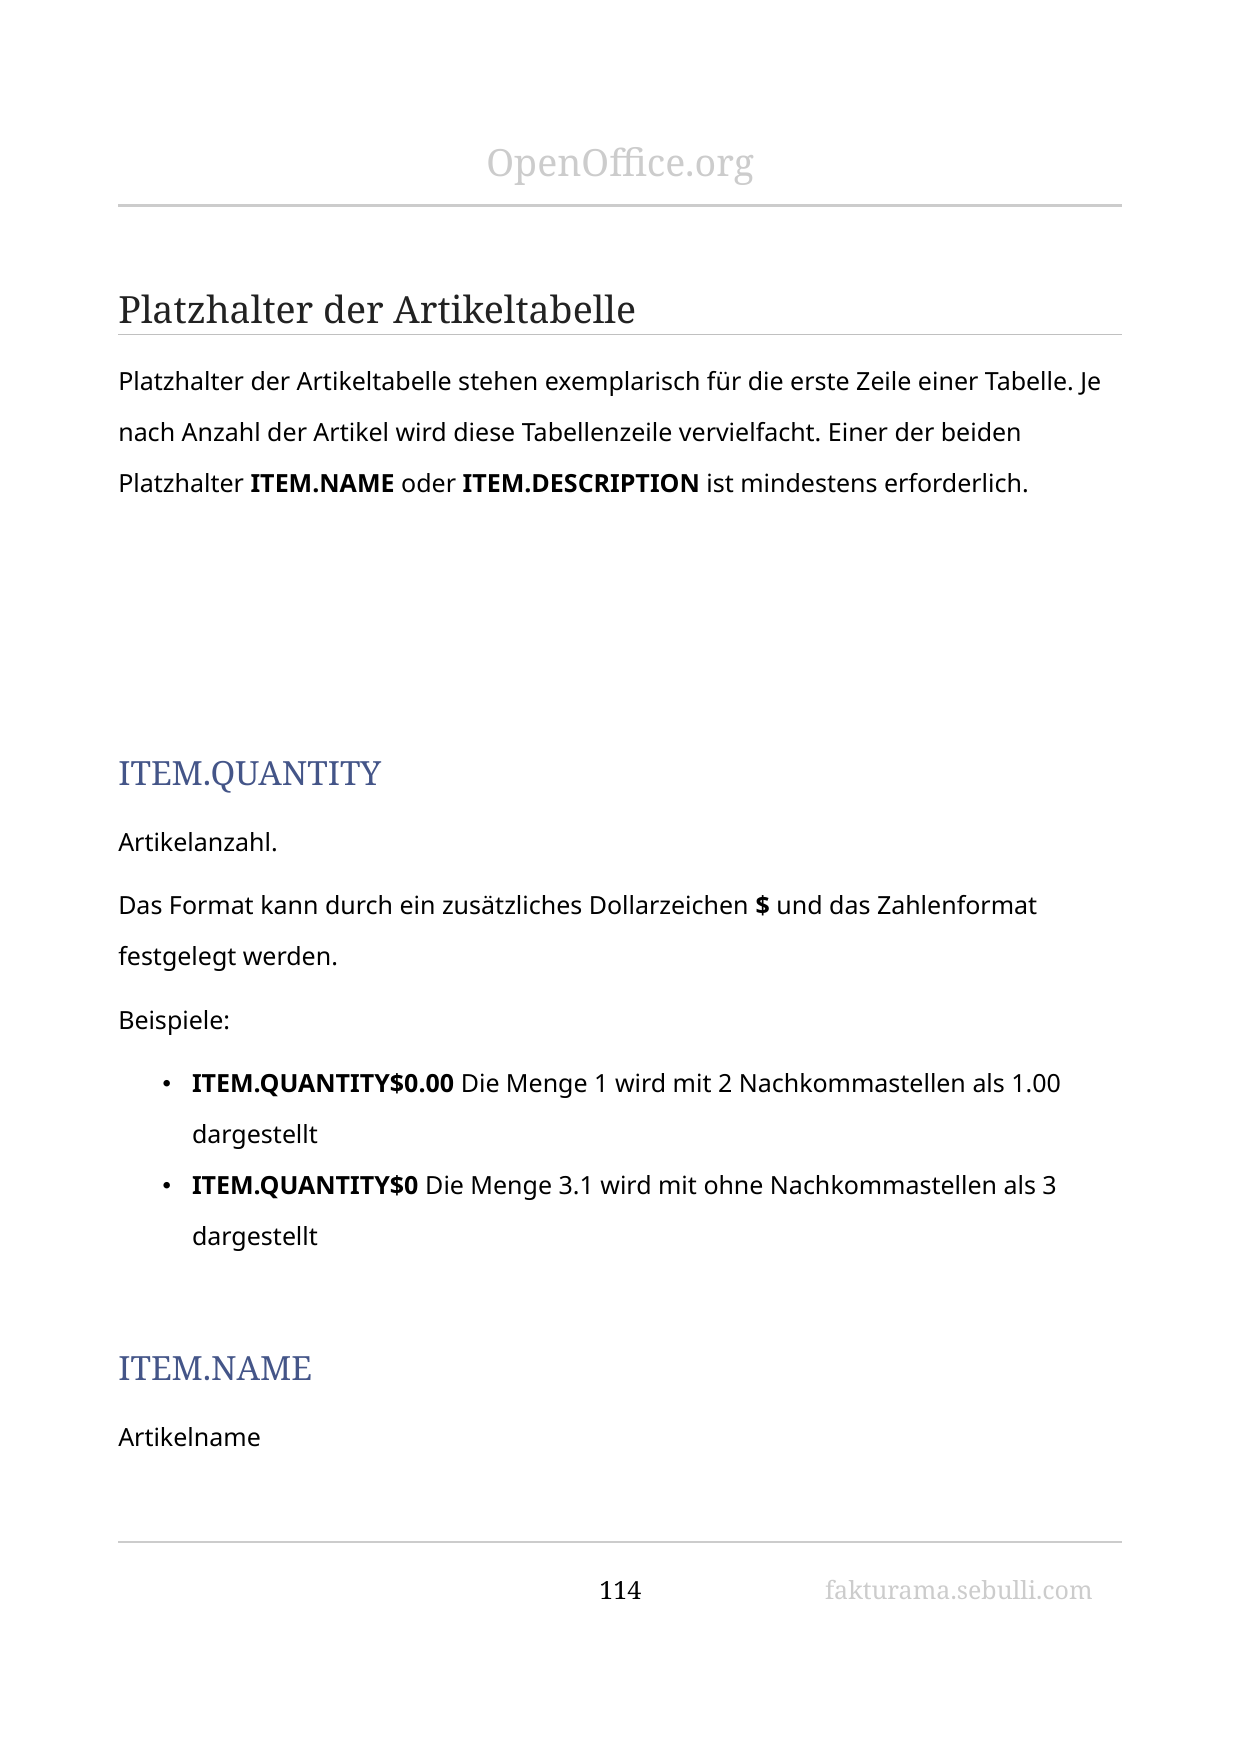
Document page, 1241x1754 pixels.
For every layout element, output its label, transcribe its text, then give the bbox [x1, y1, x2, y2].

text Artikelanzahl. [118, 824, 1122, 858]
list ITEM.QUANTITY$0.00 Die Menge 1 wird mit 2 Nachkommastellen als 1.00 dargestellt [162, 1066, 1122, 1151]
subtitle Platzhalter der Artikeltabelle [118, 283, 1122, 334]
text Beispiele: [118, 1002, 1122, 1036]
subtitle ITEM.QUANTITY [118, 749, 1122, 795]
subtitle ITEM.NAME [118, 1345, 1122, 1390]
text Platzhalter der Artikeltabelle stehen exemplarisch für die erste Zeile einer Tabelle. Je nach Anzahl der Artikel wird diese Tabellenzeile vervielfacht. Einer der beiden Platzhalter ITEM.NAME oder ITEM.DESCRIPTION ist mindestens erforderlich. [118, 364, 1122, 500]
text Artikelname [118, 1420, 1122, 1454]
text Das Format kann durch ein zusätzliches Dollarzeichen $ und das Zahlenformat festgelegt werden. [118, 888, 1122, 973]
list ITEM.QUANTITY$0 Die Menge 3.1 wird mit ohne Nachkommastellen als 3 dargestellt [162, 1168, 1122, 1253]
